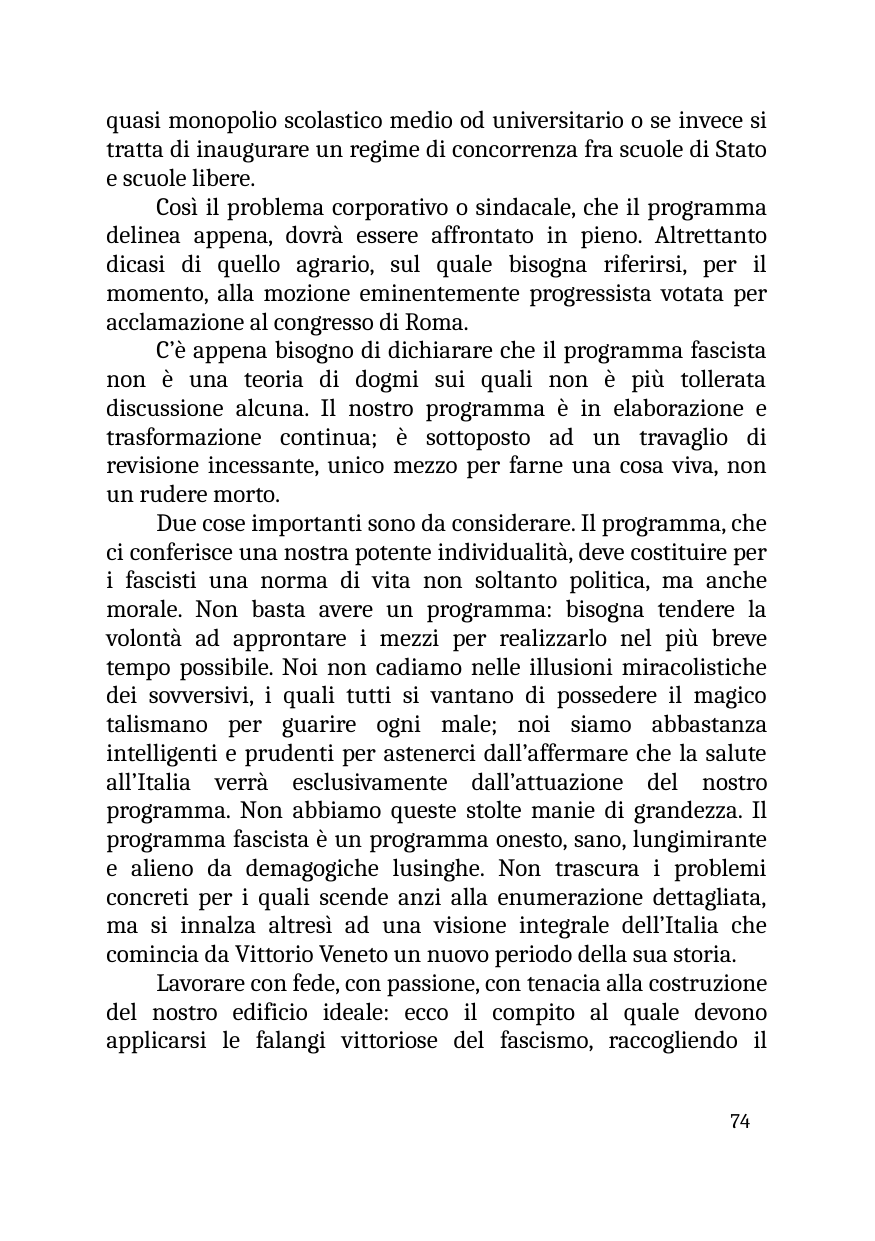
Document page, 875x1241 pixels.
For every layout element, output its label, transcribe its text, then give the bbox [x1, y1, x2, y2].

text C’è appena bisogno di dichiarare che il programma fascista non è una teoria di dogmi sui quali non è più tollerata discussione alcuna. Il nostro programma è in elaborazione e trasformazione continua; è sottoposto ad un travaglio di revisione incessante, unico mezzo per farne una cosa viva, non un rudere morto. [106, 336, 768, 509]
text Due cose importanti sono da considerare. Il programma, che ci conferisce una nostra potente individualità, deve costituire per i fascisti una norma di vita non soltanto politica, ma anche morale. Non basta avere un programma: bisogna tendere la volontà ad approntare i mezzi per realizzarlo nel più breve tempo possibile. Noi non cadiamo nelle illusioni miracolistiche dei sovversivi, i quali tutti si vantano di possedere il magico talismano per guarire ogni male; noi siamo abbastanza intelligenti e prudenti per astenerci dall’affermare che la salute all’Italia verrà esclusivamente dall’attuazione del nostro programma. Non abbiamo queste stolte manie di grandezza. Il programma fascista è un programma onesto, sano, lungimirante e alieno da demagogiche lusinghe. Non trascura i problemi concreti per i quali scende anzi alla enumerazione dettagliata, ma si innalza altresì ad una visione integrale dell’Italia che comincia da Vittorio Veneto un nuovo periodo della sua storia. [106, 509, 768, 969]
text quasi monopolio scolastico medio od universitario o se invece si tratta di inaugurare un regime di concorrenza fra scuole di Stato e scuole libere. [106, 106, 768, 192]
text Lavorare con fede, con passione, con tenacia alla costruzione del nostro edificio ideale: ecco il compito al quale devono applicarsi le falangi vittoriose del fascismo, raccogliendo il [106, 969, 768, 1055]
text Così il problema corporativo o sindacale, che il programma delinea appena, dovrà essere affrontato in pieno. Altrettanto dicasi di quello agrario, sul quale bisogna riferirsi, per il momento, alla mozione eminentemente progressista votata per acclamazione al congresso di Roma. [106, 192, 768, 336]
